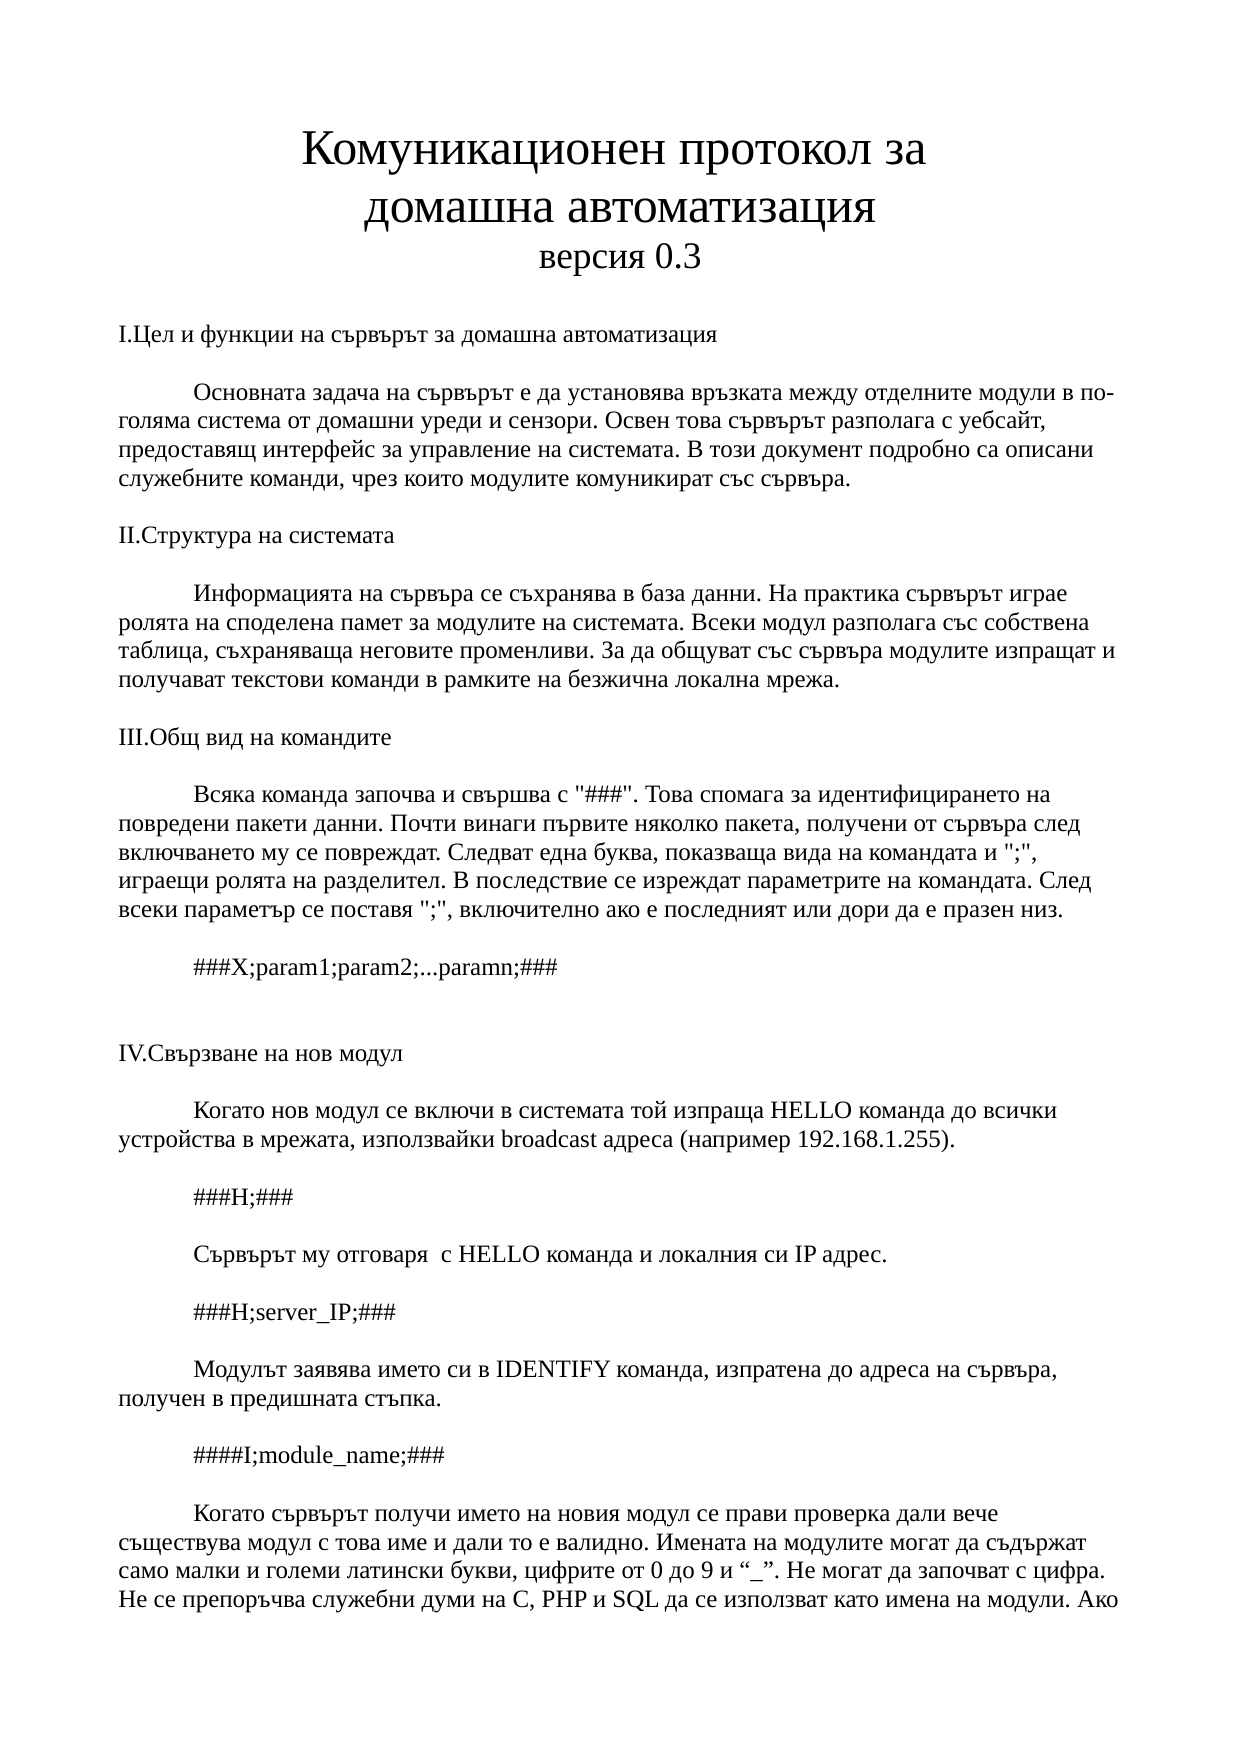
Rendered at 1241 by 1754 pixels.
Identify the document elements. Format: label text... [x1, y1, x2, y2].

text Когато сървърът получи името на новия модул се прави проверка дали вече съществува модул с това име и дали то е валидно. Имената на модулите могат да съдържат само малки и големи латински букви, цифрите от 0 до 9 и “_”. Не могат да започват с цифра. Не се препоръчва служебни думи на C, PHP и SQL да се използват като имена на модули. Ако [118, 1498, 1122, 1613]
text Информацията на сървъра се съхранява в база данни. На практика сървърът играе ролята на споделена памет за модулите на системата. Всеки модул разполага със собствена таблица, съхраняваща неговите променливи. За да общуват със сървъра модулите изпращат и получават текстови команди в рамките на безжична локална мрежа. [118, 578, 1122, 693]
text Всяка команда започва и свършва с "###". Това спомага за идентифицирането на повредени пакети данни. Почти винаги първите няколко пакета, получени от сървъра след включването му се повреждат. Следват една буква, показваща вида на командата и ";", играещи ролята на разделител. В последствие се изреждат параметрите на командата. След всеки параметър се поставя ";", включително ако е последният или дори да е празен низ. [118, 779, 1122, 923]
text ####I;module_name;### [118, 1441, 1122, 1469]
text ###H;### [118, 1182, 1122, 1211]
text Основната задача на сървърът е да установява връзката между отделните модули в по-голяма система от домашни уреди и сензори. Освен това сървърът разполага с уебсайт, предоставящ интерфейс за управление на системата. В този документ подробно са описани служебните команди, чрез които модулите комуникират със сървъра. [118, 377, 1122, 492]
text Когато нов модул се включи в системата той изпраща HELLO команда до всички устройства в мрежата, използвайки broadcast адреса (например 192.168.1.255). [118, 1096, 1122, 1153]
text версия 0.3 [118, 233, 1122, 276]
text Модулът заявява името си в IDENTIFY команда, изпратена до адреса на сървъра, получен в предишната стъпка. [118, 1354, 1122, 1412]
text I.Цел и функции на сървърът за домашна автоматизация [118, 319, 1122, 348]
text ###X;param1;param2;...paramn;### [118, 952, 1122, 981]
text ###H;server_IP;### [118, 1297, 1122, 1326]
text IV.Свързване на нов модул [118, 1038, 1122, 1067]
text Комуникационен протокол за [118, 118, 1122, 176]
text III.Общ вид на командите [118, 722, 1122, 751]
text домашна автоматизация [118, 176, 1122, 233]
text Сървърът му отговаря с HELLO команда и локалния си IP адрес. [118, 1239, 1122, 1268]
text II.Структура на системата [118, 521, 1122, 549]
